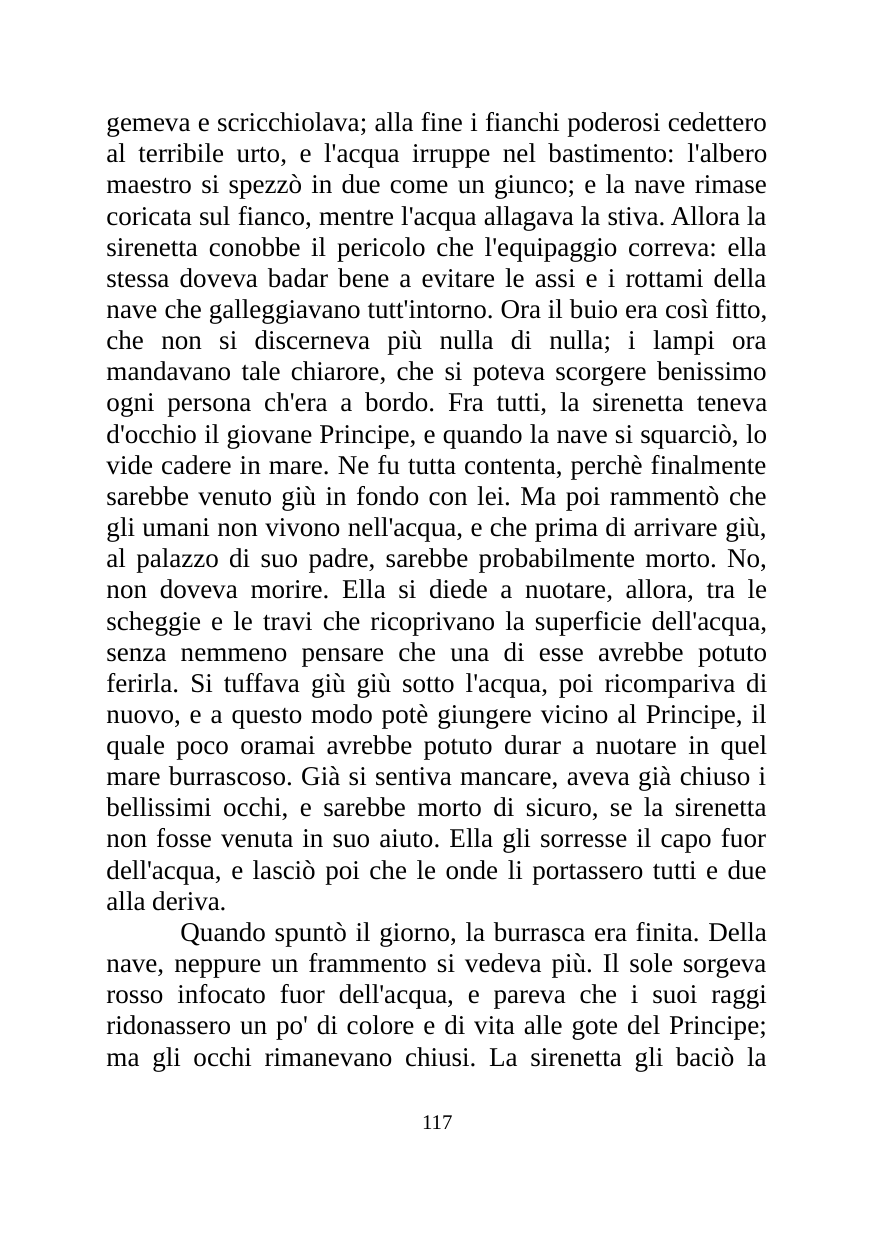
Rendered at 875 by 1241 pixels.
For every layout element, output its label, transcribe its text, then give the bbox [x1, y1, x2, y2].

text gemeva e scricchiolava; alla fine i fianchi poderosi cedettero al terribile urto, e l'acqua irruppe nel bastimento: l'albero maestro si spezzò in due come un giunco; e la nave rimase coricata sul fianco, mentre l'acqua allagava la stiva. Allora la sirenetta conobbe il pericolo che l'equipaggio correva: ella stessa doveva badar bene a evitare le assi e i rottami della nave che galleggiavano tutt'intorno. Ora il buio era così fitto, che non si discerneva più nulla di nulla; i lampi ora mandavano tale chiarore, che si poteva scorgere benissimo ogni persona ch'era a bordo. Fra tutti, la sirenetta teneva d'occhio il giovane Principe, e quando la nave si squarciò, lo vide cadere in mare. Ne fu tutta contenta, perchè finalmente sarebbe venuto giù in fondo con lei. Ma poi rammentò che gli umani non vivono nell'acqua, e che prima di arrivare giù, al palazzo di suo padre, sarebbe probabilmente morto. No, non doveva morire. Ella si diede a nuotare, allora, tra le scheggie e le travi che ricoprivano la superficie dell'acqua, senza nemmeno pensare che una di esse avrebbe potuto ferirla. Si tuffava giù giù sotto l'acqua, poi ricompariva di nuovo, e a questo modo potè giungere vicino al Principe, il quale poco oramai avrebbe potuto durar a nuotare in quel mare burrascoso. Già si sentiva mancare, aveva già chiuso i bellissimi occhi, e sarebbe morto di sicuro, se la sirenetta non fosse venuta in suo aiuto. Ella gli sorresse il capo fuor dell'acqua, e lasciò poi che le onde li portassero tutti e due alla deriva. [106, 106, 768, 916]
text Quando spuntò il giorno, la burrasca era finita. Della nave, neppure un frammento si vedeva più. Il sole sorgeva rosso infocato fuor dell'acqua, e pareva che i suoi raggi ridonassero un po' di colore e di vita alle gote del Principe; ma gli occhi rimanevano chiusi. La sirenetta gli baciò la [106, 916, 768, 1072]
